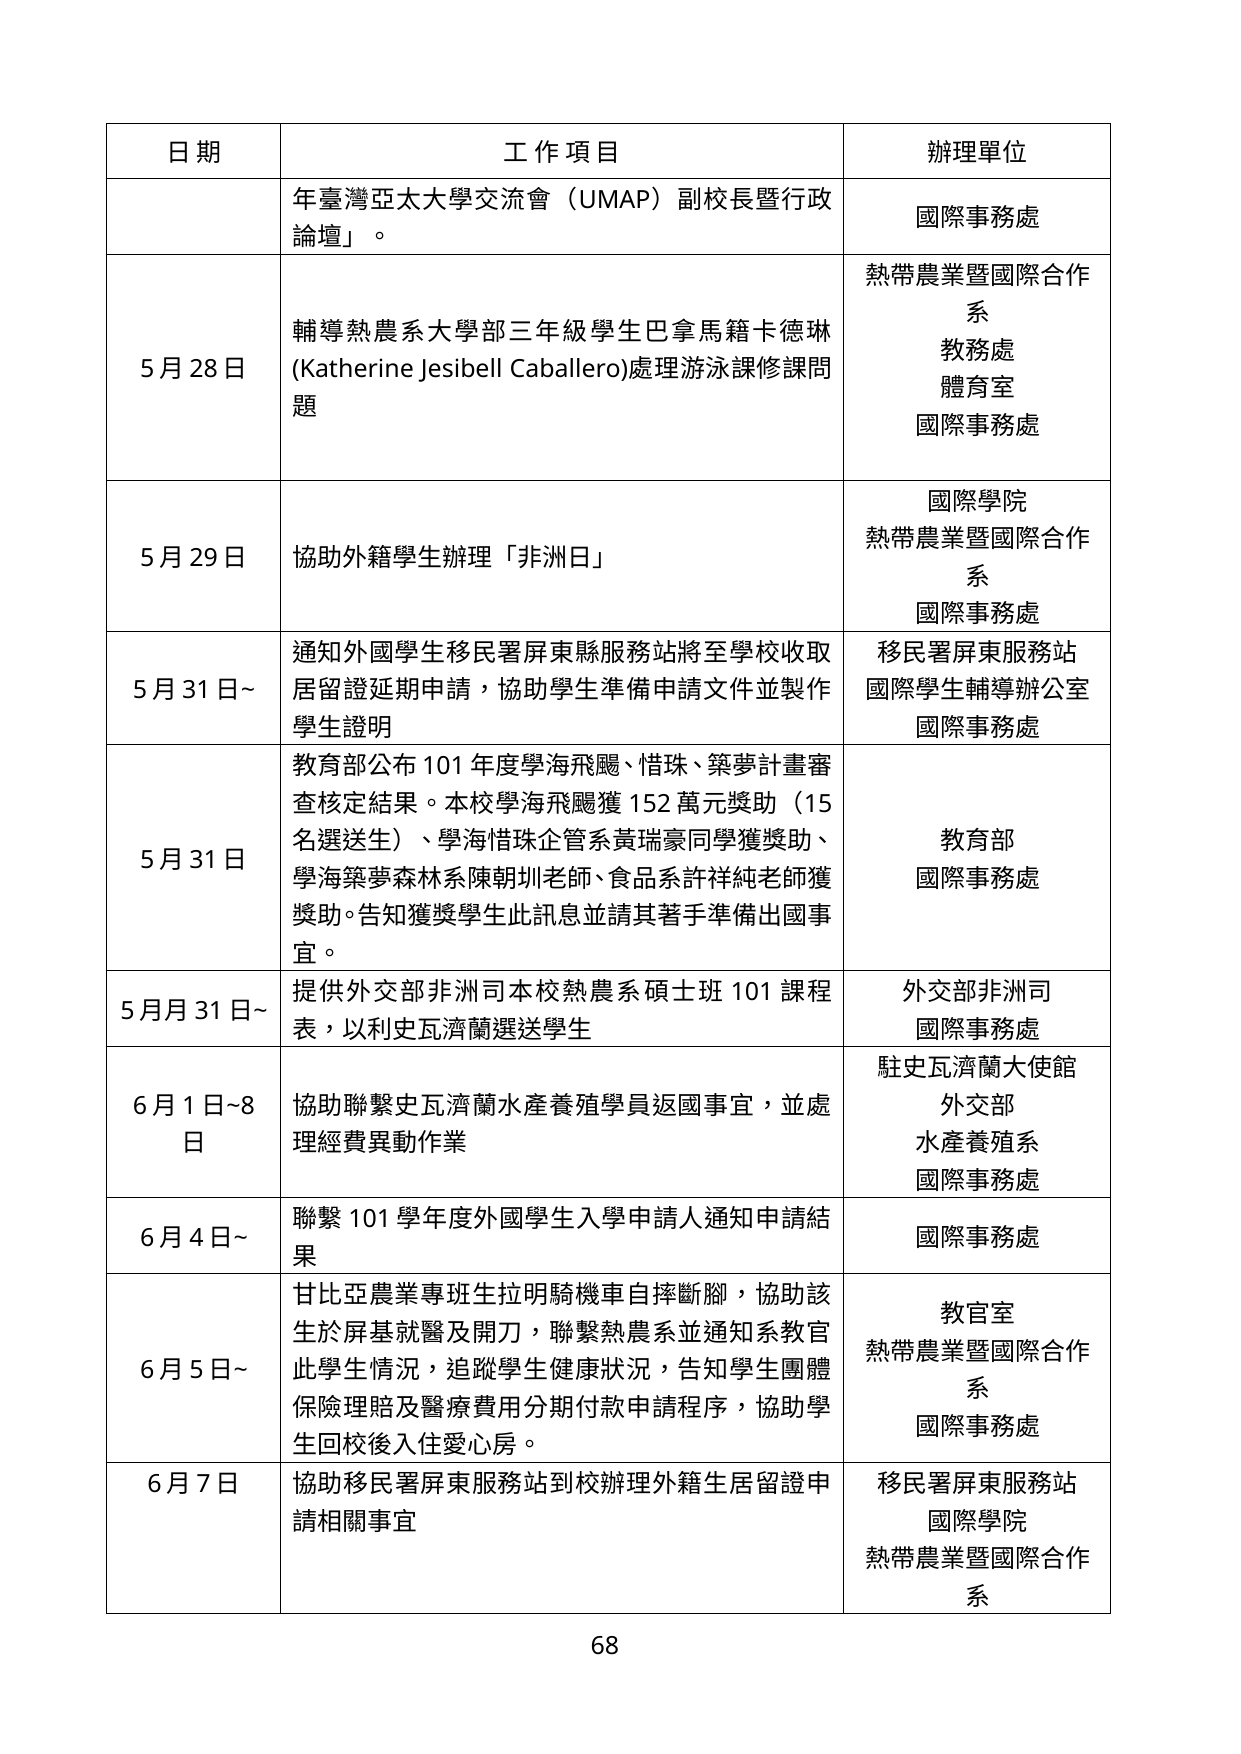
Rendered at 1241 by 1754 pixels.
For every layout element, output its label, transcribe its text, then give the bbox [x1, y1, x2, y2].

table_cell 5月31日 [107, 745, 280, 970]
table_cell 5月28日 [107, 255, 280, 479]
table_cell 教育部 國際事務處 [844, 745, 1110, 970]
table_cell 6月4日~ [107, 1198, 280, 1273]
table_cell 國際學院 熱帶農業暨國際合作系 國際事務處 [844, 481, 1110, 631]
table_cell 5月31日~ [107, 632, 280, 744]
table_cell 5月月31日~ [107, 971, 280, 1046]
table_cell 教育部公布101年度學海飛颺、惜珠、築夢計畫審查核定結果。本校學海飛颺獲152萬元獎助（15名選送生）、學海惜珠企管系黃瑞豪同學獲獎助、學海築夢森林系陳朝圳老師、食品系許祥純老師獲獎助。告知獲獎學生此訊息並請其著手準備出國事宜。 [281, 745, 843, 970]
table_cell 國際事務處 [844, 1198, 1110, 1273]
table_cell 熱帶農業暨國際合作系 教務處 體育室 國際事務處 [844, 255, 1110, 479]
table_cell 外交部非洲司 國際事務處 [844, 971, 1110, 1046]
table_cell 聯繫101學年度外國學生入學申請人通知申請結果 [281, 1198, 843, 1273]
table_cell 提供外交部非洲司本校熱農系碩士班101課程表，以利史瓦濟蘭選送學生 [281, 971, 843, 1046]
table_cell 移民署屏東服務站 國際學院 熱帶農業暨國際合作系 [844, 1463, 1110, 1613]
table_cell 6月7日 [107, 1463, 280, 1613]
table_header 工 作 項 目 [281, 124, 843, 177]
table_cell 協助聯繫史瓦濟蘭水產養殖學員返國事宜，並處理經費異動作業 [281, 1047, 843, 1197]
table_cell 6月5日~ [107, 1274, 280, 1462]
table_cell 5月29日 [107, 481, 280, 631]
table_header 日 期 [107, 124, 280, 177]
table_header 辦理單位 [844, 124, 1110, 177]
table_cell 駐史瓦濟蘭大使館 外交部 水產養殖系 國際事務處 [844, 1047, 1110, 1197]
table_cell 移民署屏東服務站 國際學生輔導辦公室 國際事務處 [844, 632, 1110, 744]
table_cell 教官室 熱帶農業暨國際合作系 國際事務處 [844, 1274, 1110, 1462]
table_cell 通知外國學生移民署屏東縣服務站將至學校收取居留證延期申請，協助學生準備申請文件並製作學生證明 [281, 632, 843, 744]
table_cell 國際事務處 [844, 179, 1110, 253]
table_cell 6月1日~8日 [107, 1047, 280, 1197]
table_cell 協助移民署屏東服務站到校辦理外籍生居留證申請相關事宜 [281, 1463, 843, 1613]
table_cell [107, 179, 280, 253]
table_cell 協助外籍學生辦理「非洲日」 [281, 481, 843, 631]
table_cell 輔導熱農系大學部三年級學生巴拿馬籍卡德琳(Katherine Jesibell Caballero)處理游泳課修課問題 [281, 255, 843, 479]
table_cell 年臺灣亞太大學交流會（UMAP）副校長暨行政論壇」。 [281, 179, 843, 253]
table_cell 甘比亞農業專班生拉明騎機車自摔斷腳，協助該生於屏基就醫及開刀，聯繫熱農系並通知系教官此學生情況，追蹤學生健康狀況，告知學生團體保險理賠及醫療費用分期付款申請程序，協助學生回校後入住愛心房。 [281, 1274, 843, 1462]
